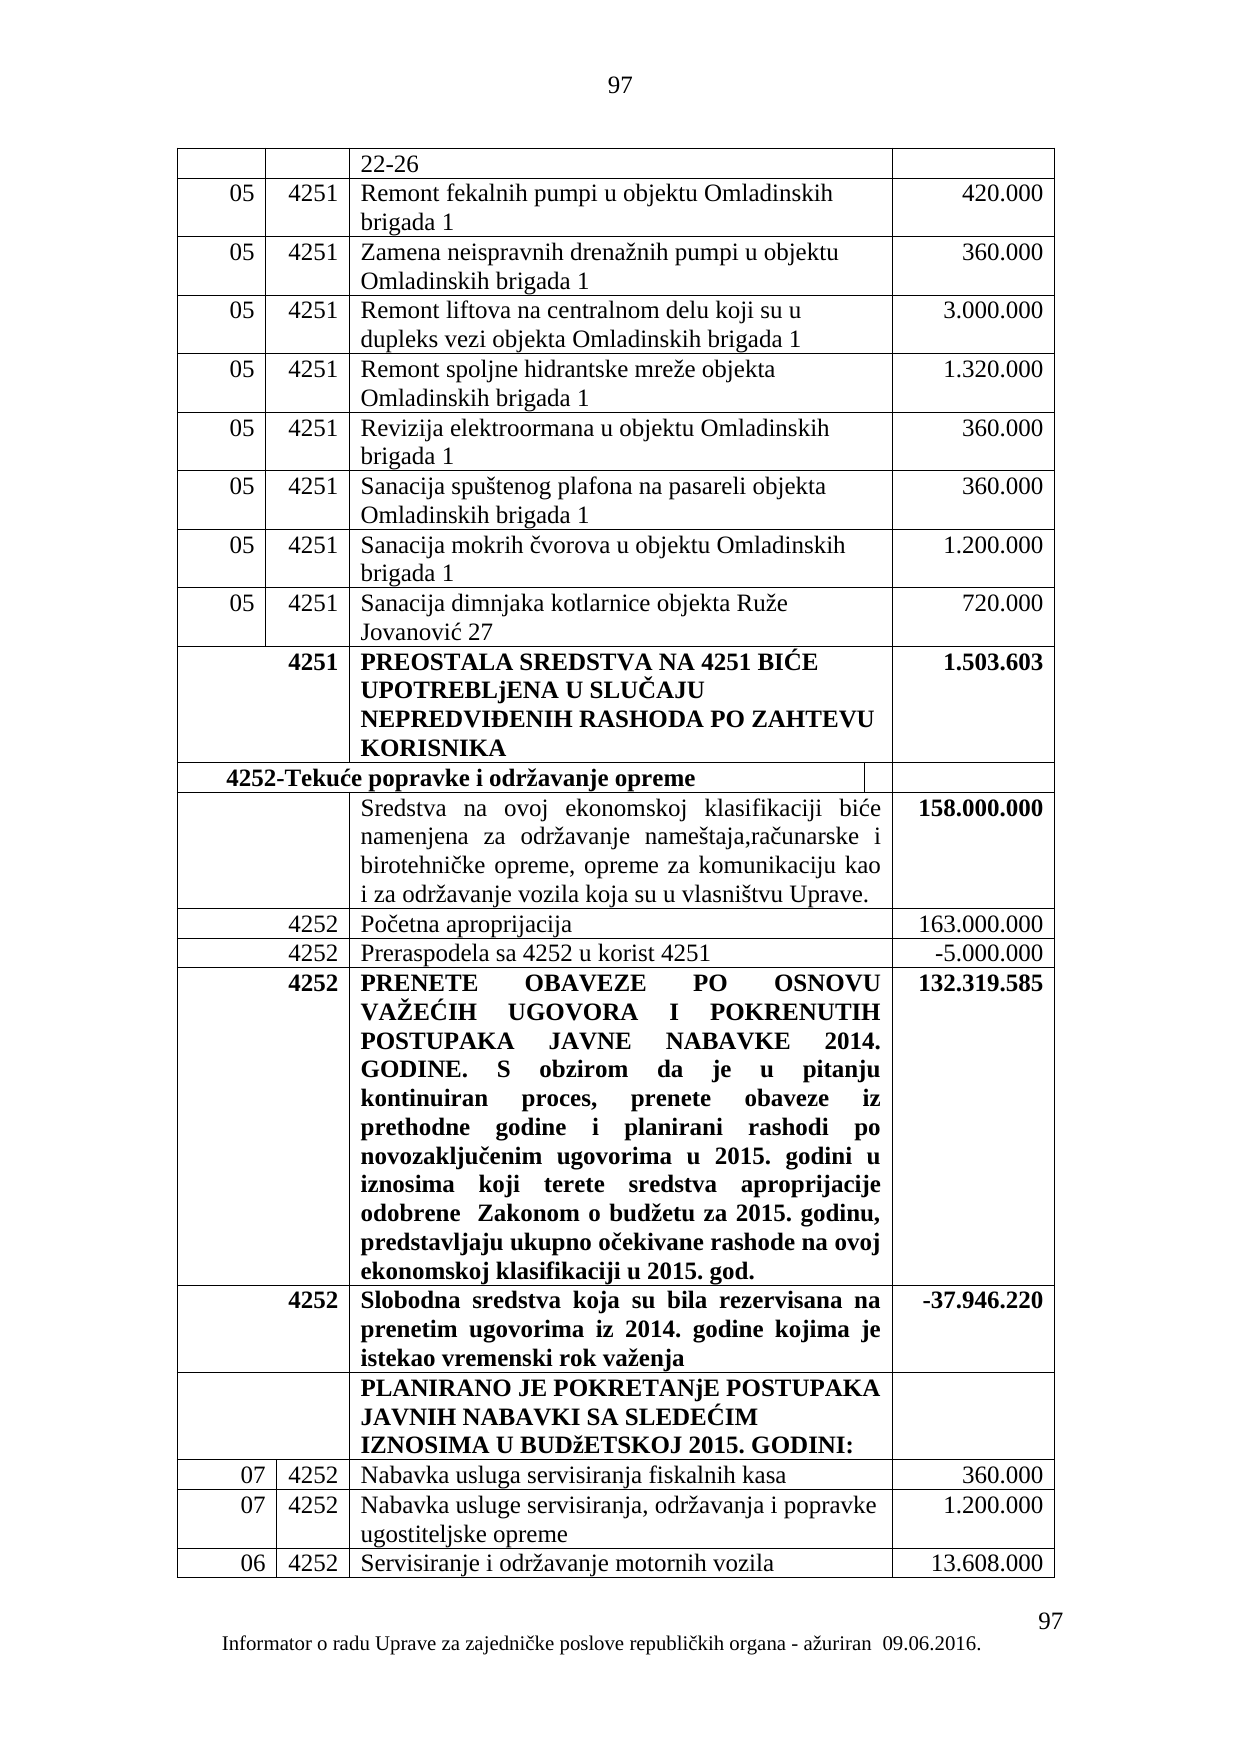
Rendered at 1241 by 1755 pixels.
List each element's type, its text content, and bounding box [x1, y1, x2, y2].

table_cell Remont fekalnih pumpi u objektu Omladinskih brigada 1 [350, 179, 892, 236]
table_cell 132.319.585 [893, 968, 1054, 1284]
table_cell 4252 [277, 1549, 349, 1577]
table_cell 360.000 [893, 471, 1054, 529]
table_cell 05 [178, 296, 265, 353]
table_cell Servisiranje i održavanje motornih vozila [350, 1549, 892, 1577]
table_cell 4251 [266, 413, 349, 470]
table_cell 4251 [266, 296, 349, 353]
table_cell 05 [178, 530, 265, 587]
table_cell 05 [178, 471, 265, 529]
table_cell 4252 [178, 909, 349, 937]
table_cell 1.503.603 [893, 647, 1054, 762]
table_cell Sanacija dimnjaka kotlarnice objekta Ruže Jovanović 27 [350, 588, 892, 646]
table_cell Početna aproprijacija [350, 909, 892, 937]
table_cell 4251 [266, 237, 349, 294]
table_cell 05 [178, 237, 265, 294]
table_cell Sredstva na ovoj ekonomskoj klasifikaciji biće namenjena za održavanje nameštaja,računarske i birotehničke opreme, opreme za komunikaciju kao i za održavanje vozila koja su u vlasništvu Uprave. [350, 793, 892, 908]
table_cell 420.000 [893, 179, 1054, 236]
table_cell 720.000 [893, 588, 1054, 646]
table_cell 1.200.000 [893, 530, 1054, 587]
table_cell -37.946.220 [893, 1286, 1054, 1372]
table_cell Zamena neispravnih drenažnih pumpi u objektu Omladinskih brigada 1 [350, 237, 892, 294]
table_cell 4251 [266, 354, 349, 412]
table_cell Remont liftova na centralnom delu koji su u dupleks vezi objekta Omladinskih brigada 1 [350, 296, 892, 353]
table_cell PRENETE OBAVEZE PO OSNOVU VAŽEĆIH UGOVORA I POKRENUTIH POSTUPAKA JAVNE NABAVKE 2014. GODINE. S obzirom da je u pitanju kontinuiran proces, prenete obaveze iz prethodne godine i planirani rashodi po novozaklјučenim ugovorima u 2015. godini u iznosima koji terete sredstva aproprijacije odobrene Zakonom o budžetu za 2015. godinu, predstavlјaju ukupno očekivane rashode na ovoj ekonomskoj klasifikaciji u 2015. god. [350, 968, 892, 1284]
table_cell 1.200.000 [893, 1490, 1054, 1547]
table_cell 13.608.000 [893, 1549, 1054, 1577]
table_cell PLANIRANO JE POKRETANјE POSTUPAKA JAVNIH NABAVKI SA SLEDEĆIM IZNOSIMA U BUDžETSKOJ 2015. GODINI: [350, 1373, 892, 1459]
table_cell Preraspodela sa 4252 u korist 4251 [350, 939, 892, 967]
table_cell [178, 793, 349, 908]
table_cell 3.000.000 [893, 296, 1054, 353]
table_cell [893, 1373, 1054, 1459]
table_cell 4252 [277, 1460, 349, 1489]
table_cell 05 [178, 354, 265, 412]
table_cell 4251 [178, 647, 349, 762]
table_cell 07 [178, 1490, 276, 1547]
table_cell 163.000.000 [893, 909, 1054, 937]
table_cell Nabavka usluge servisiranja, održavanja i popravke ugostitelјske opreme [350, 1490, 892, 1547]
table_cell 360.000 [893, 413, 1054, 470]
table_cell 05 [178, 413, 265, 470]
table_cell 1.320.000 [893, 354, 1054, 412]
table_cell 360.000 [893, 237, 1054, 294]
table_cell 05 [178, 179, 265, 236]
table_cell 05 [178, 588, 265, 646]
table_cell 360.000 [893, 1460, 1054, 1489]
table_cell [178, 149, 265, 177]
table_cell [893, 149, 1054, 177]
table_cell -5.000.000 [893, 939, 1054, 967]
table_cell 4252 [178, 939, 349, 967]
table_cell PREOSTALA SREDSTVA NA 4251 BIĆE UPOTREBLjENA U SLUČAJU NEPREDVIĐENIH RASHODA PO ZAHTEVU KORISNIKA [350, 647, 892, 762]
table_cell Sanacija spuštenog plafona na pasareli objekta Omladinskih brigada 1 [350, 471, 892, 529]
table_cell 06 [178, 1549, 276, 1577]
table_cell 4251 [266, 471, 349, 529]
table_cell 4252 [277, 1490, 349, 1547]
table_cell 4251 [266, 179, 349, 236]
table_cell Slobodna sredstva koja su bila rezervisana na prenetim ugovorima iz 2014. godine kojima je istekao vremenski rok važenja [350, 1286, 892, 1372]
table_cell 22-26 [350, 149, 892, 177]
table_cell 4252 [178, 968, 349, 1284]
table_cell Remont spolјne hidrantske mreže objekta Omladinskih brigada 1 [350, 354, 892, 412]
table_cell 07 [178, 1460, 276, 1489]
table_cell Nabavka usluga servisiranja fiskalnih kasa [350, 1460, 892, 1489]
table_cell 4251 [266, 588, 349, 646]
table_cell 158.000.000 [893, 793, 1054, 908]
table_cell [893, 763, 1054, 792]
table_cell Revizija elektroormana u objektu Omladinskih brigada 1 [350, 413, 892, 470]
table_cell 4251 [266, 530, 349, 587]
table_cell [865, 763, 892, 792]
table_cell 4252 [178, 1286, 349, 1372]
table_cell Sanacija mokrih čvorova u objektu Omladinskih brigada 1 [350, 530, 892, 587]
table_cell [178, 1373, 349, 1459]
table_cell [266, 149, 349, 177]
table_cell 4252-Tekuće popravke i održavanje opreme [178, 763, 864, 792]
